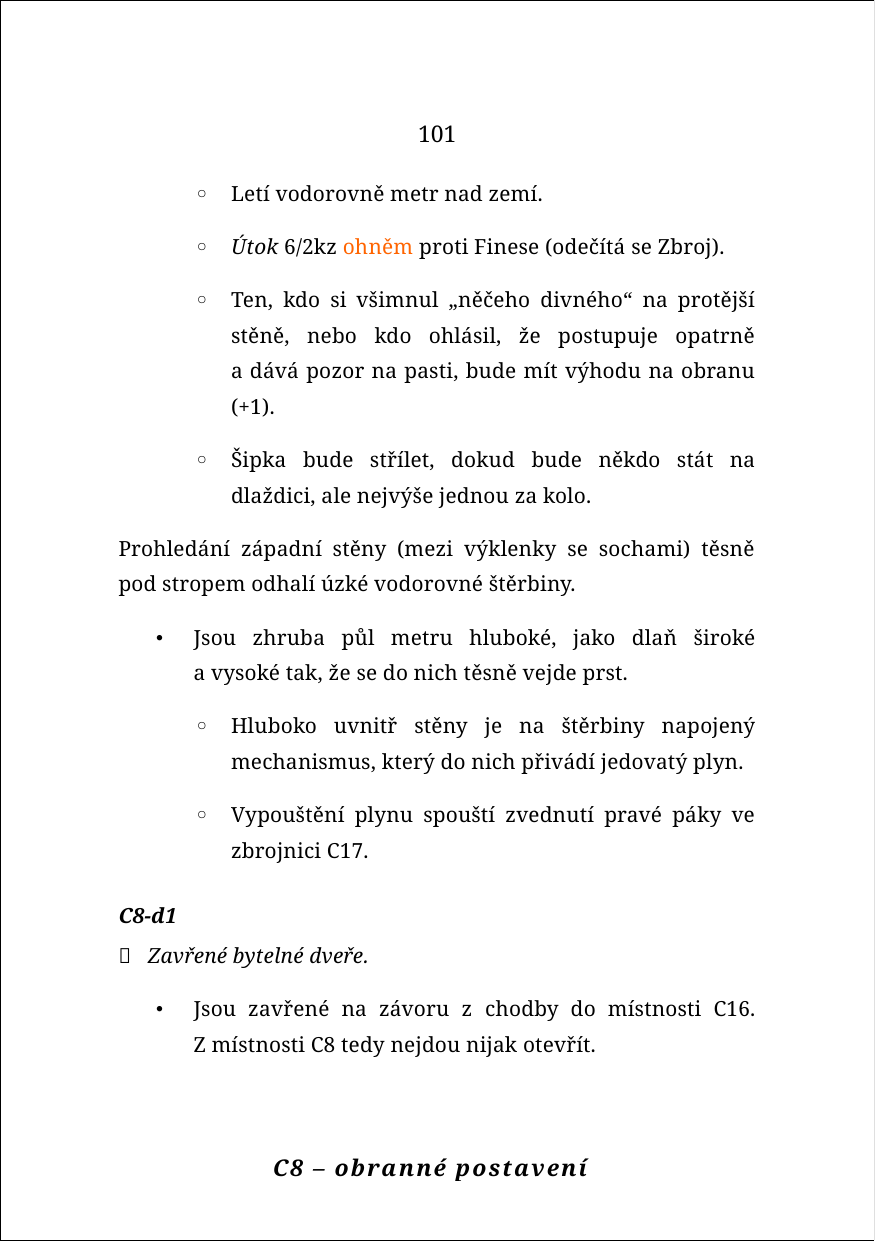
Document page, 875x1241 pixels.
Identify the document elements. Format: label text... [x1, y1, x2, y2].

list Jsou zhruba půl metru hluboké, jako dlaň široké a⁠ vysoké tak, že se do nich těsně vejde prst. [156, 623, 756, 687]
text 🚪 Zavřené bytelné dveře. [118, 941, 756, 969]
list Vypouštění plynu spouští zvednutí pravé páky ve zbrojnici C17. [193, 800, 756, 864]
list Ten, kdo si všimnul „něčeho divného“ na protější stěně, nebo kdo ohlásil, že postupuje opatrně a⁠ dává pozor na pasti, bude mít výhodu na obranu (+1). [193, 285, 756, 420]
list Útok 6/2kz ohněm proti Finese (odečítá se Zbroj). [193, 232, 756, 261]
list Jsou zavřené na závoru z⁠ chodby do místnosti C16. Z⁠ místnosti C8 tedy nejdou nijak otevřít. [156, 994, 756, 1058]
subtitle C8-d1 [118, 901, 756, 929]
list Letí vodorovně metr nad zemí. [193, 179, 756, 207]
text Prohledání západní stěny (mezi výklenky se sochami) těsně pod stropem odhalí úzké vodorovné štěrbiny. [118, 534, 756, 598]
list Šipka bude střílet, dokud bude někdo stát na dlaždici, ale nejvýše jednou za kolo. [193, 445, 756, 509]
list Hluboko uvnitř stěny je na štěrbiny napojený mechanismus, který do nich přivádí jedovatý plyn. [193, 711, 756, 775]
